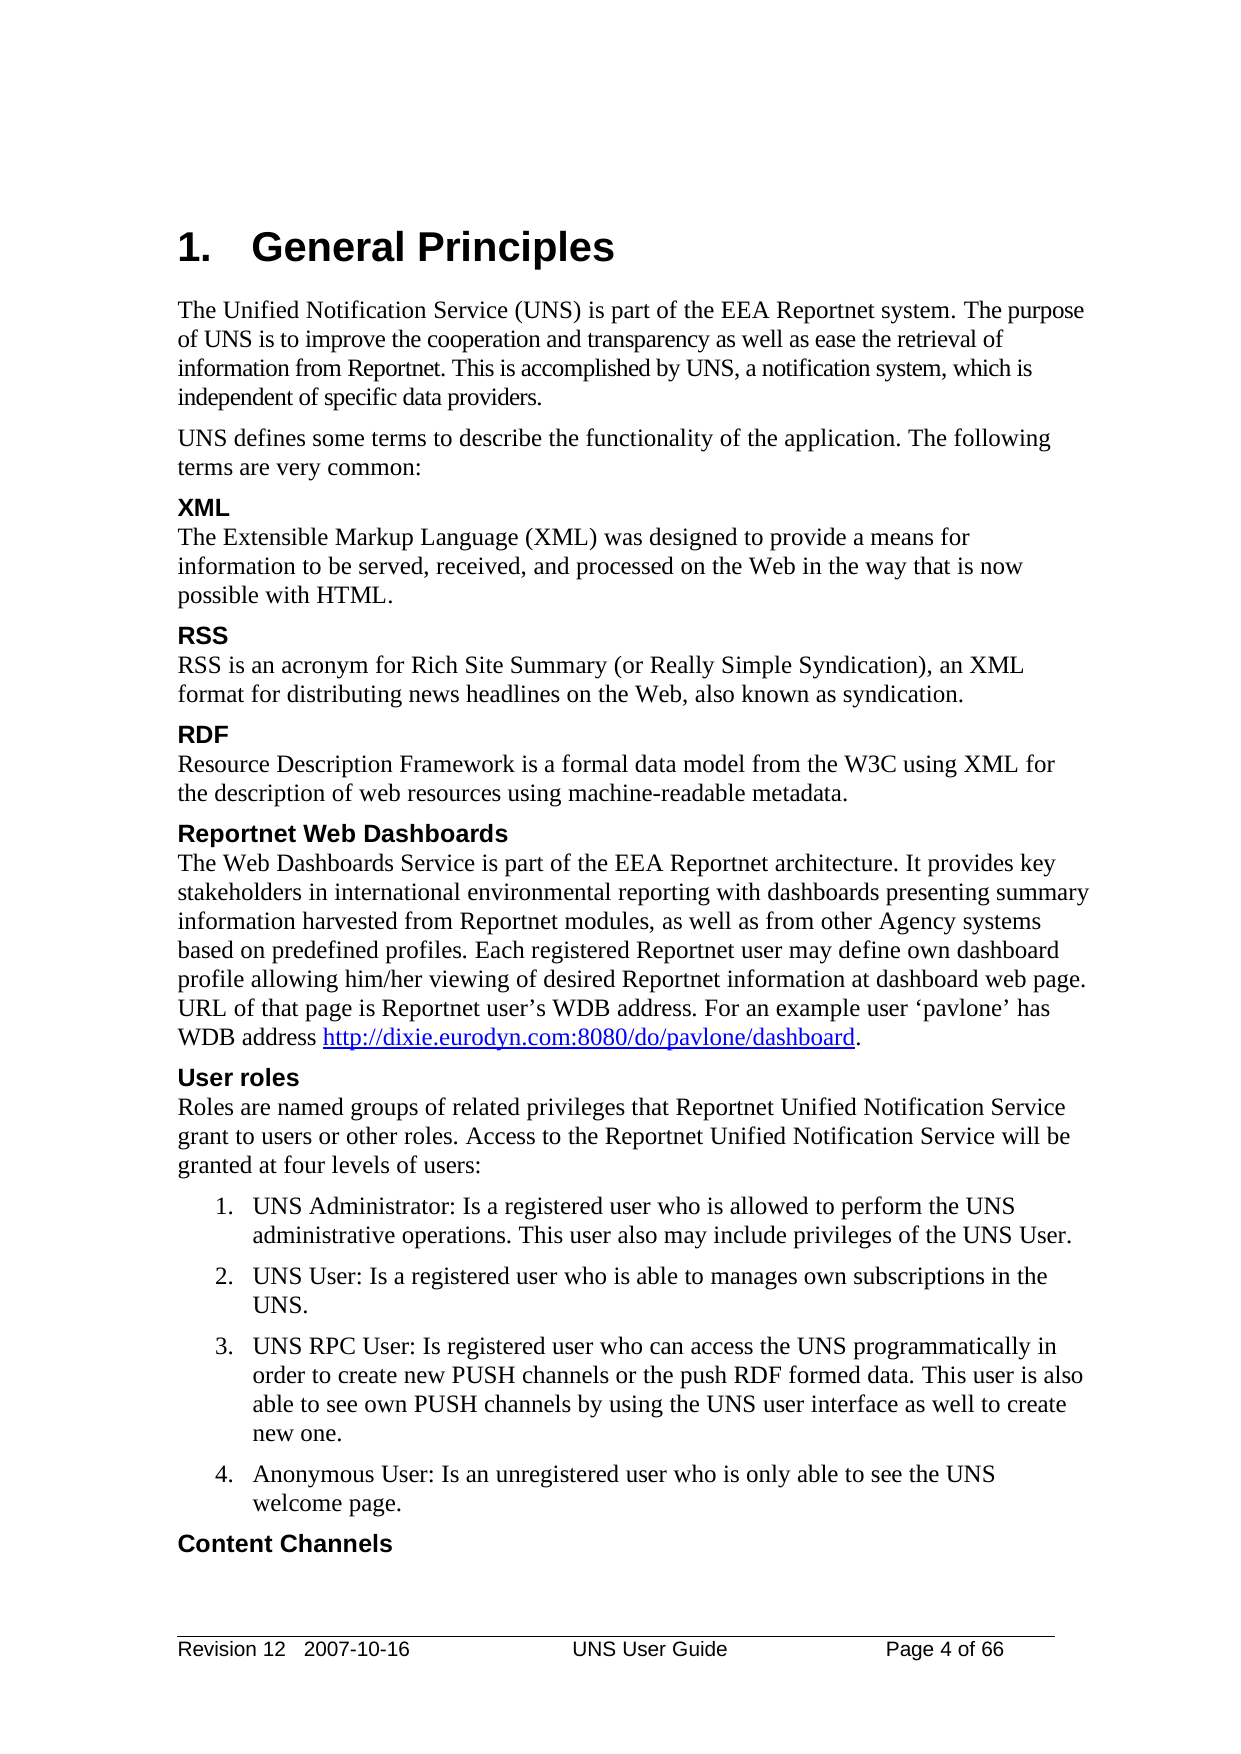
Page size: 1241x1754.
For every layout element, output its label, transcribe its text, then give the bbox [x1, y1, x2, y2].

list UNS User: Is a registered user who is able to manages own subscriptions in the UNS. [215, 1261, 1092, 1319]
list UNS Administrator: Is a registered user who is allowed to perform the UNS administrative operations. This user also may include privileges of the UNS User. [215, 1191, 1092, 1249]
text RSS is an acronym for Rich Site Summary (or Really Simple Syndication), an XML format for distributing news headlines on the Web, also known as syndication. [177, 650, 1092, 708]
text The Extensible Markup Language (XML) was designed to provide a means for information to be served, received, and processed on the Web in the way that is now possible with HTML. [177, 522, 1092, 609]
subtitle Reportnet Web Dashboards [177, 818, 1092, 848]
list Anonymous User: Is an unregistered user who is only able to see the UNS welcome page. [215, 1459, 1092, 1517]
subtitle General Principles [177, 222, 1092, 270]
text The Unified Notification Service (UNS) is part of the EEA Reportnet system. The purpose of UNS is to improve the cooperation and transparency as well as ease the retrieval of information from Reportnet. This is accomplished by UNS, a notification system, which is independent of specific data providers. [177, 295, 1092, 411]
subtitle User roles [177, 1063, 1092, 1092]
subtitle RSS [177, 621, 1092, 650]
text Resource Description Framework is a formal data model from the W3C using XML for the description of web resources using machine-readable metadata. [177, 749, 1092, 807]
text The Web Dashboards Service is part of the EEA Reportnet architecture. It provides key stakeholders in international environmental reporting with dashboards presenting summary information harvested from Reportnet modules, as well as from other Agency systems based on predefined profiles. Each registered Reportnet user may define own dashboard profile allowing him/her viewing of desired Reportnet information at dashboard web page. URL of that page is Reportnet user’s WDB address. For an example user ‘pavlone’ has WDB address http://dixie.eurodyn.com:8080/do/pavlone/dashboard. [177, 848, 1092, 1051]
subtitle RDF [177, 719, 1092, 749]
subtitle XML [177, 493, 1092, 522]
text Roles are named groups of related privileges that Reportnet Unified Notification Service grant to users or other roles. Access to the Reportnet Unified Notification Service will be granted at four levels of users: [177, 1092, 1092, 1179]
list UNS RPC User: Is registered user who can access the UNS programmatically in order to create new PUSH channels or the push RDF formed data. This user is also able to see own PUSH channels by using the UNS user interface as well to create new one. [215, 1331, 1092, 1447]
text UNS defines some terms to describe the functionality of the application. The following terms are very common: [177, 423, 1092, 481]
subtitle Content Channels [177, 1528, 1092, 1558]
